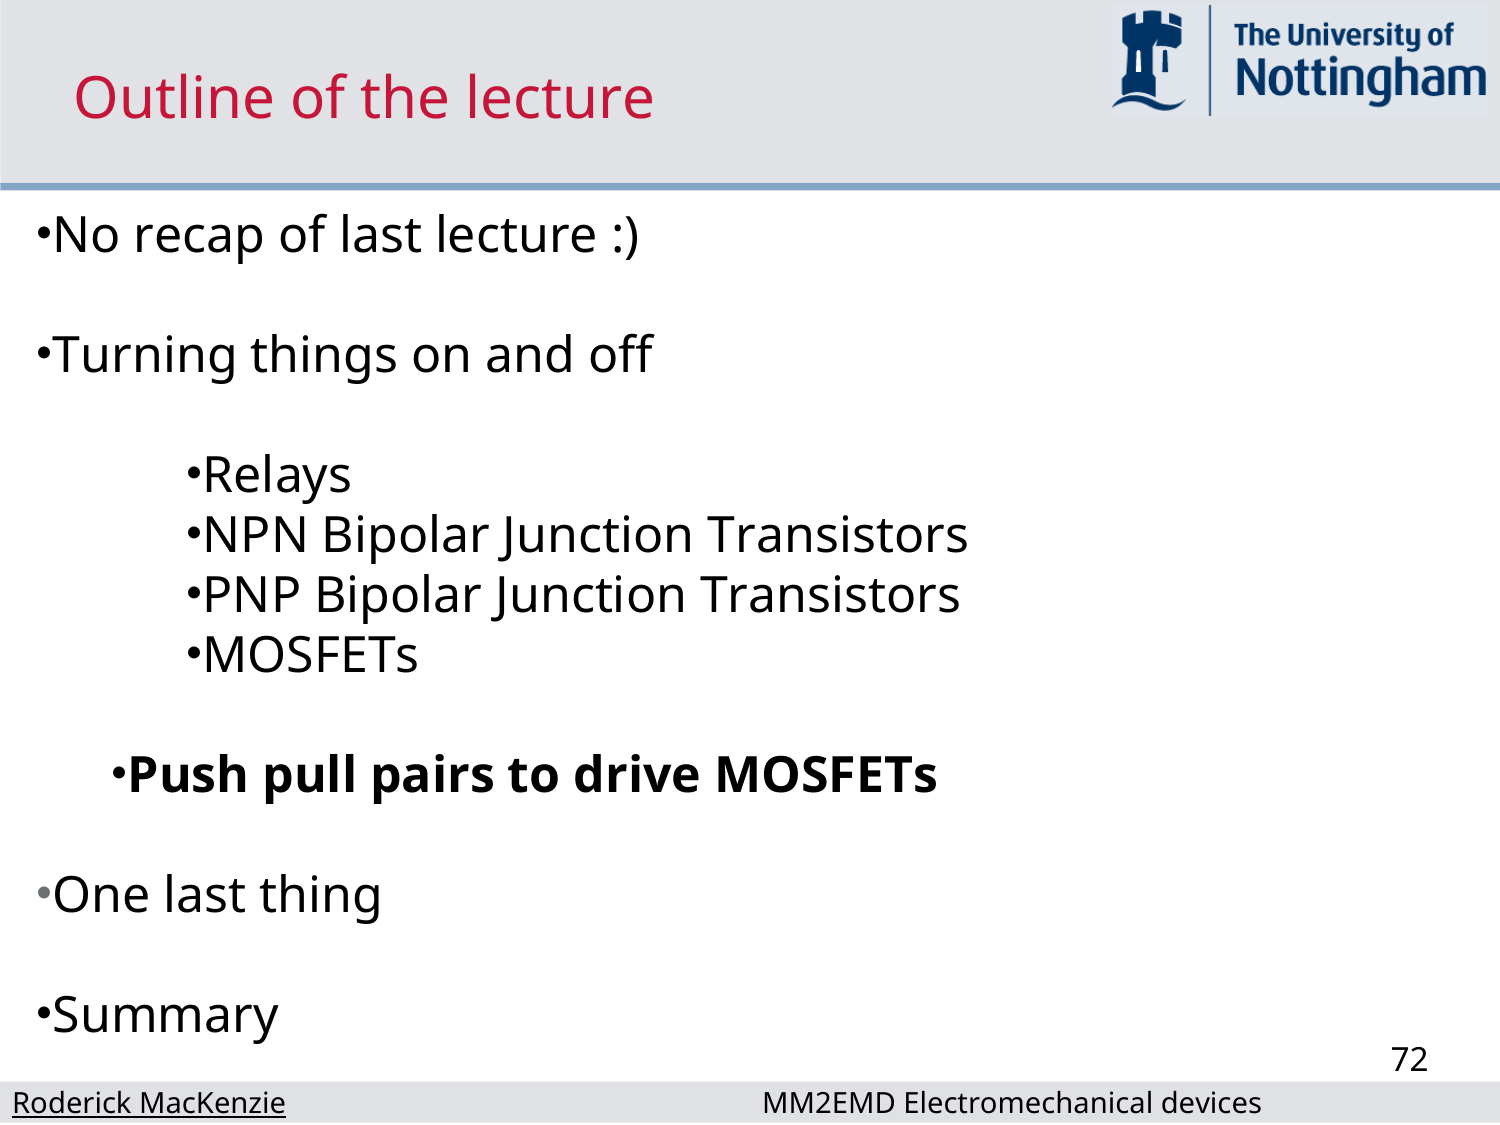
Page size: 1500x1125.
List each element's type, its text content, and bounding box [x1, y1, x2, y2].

picture [1111, 4, 1487, 116]
text_box No recap of last lecture :) Turning things on and off Relays NPN Bipolar Junction Transistors PNP Bipolar Junction Transistors MOSFETs Push pull pairs to drive MOSFETs One last thing Summary [20, 195, 1463, 1055]
text_box [1375, 1030, 1500, 1101]
title Outline of the lecture [59, 43, 1297, 148]
